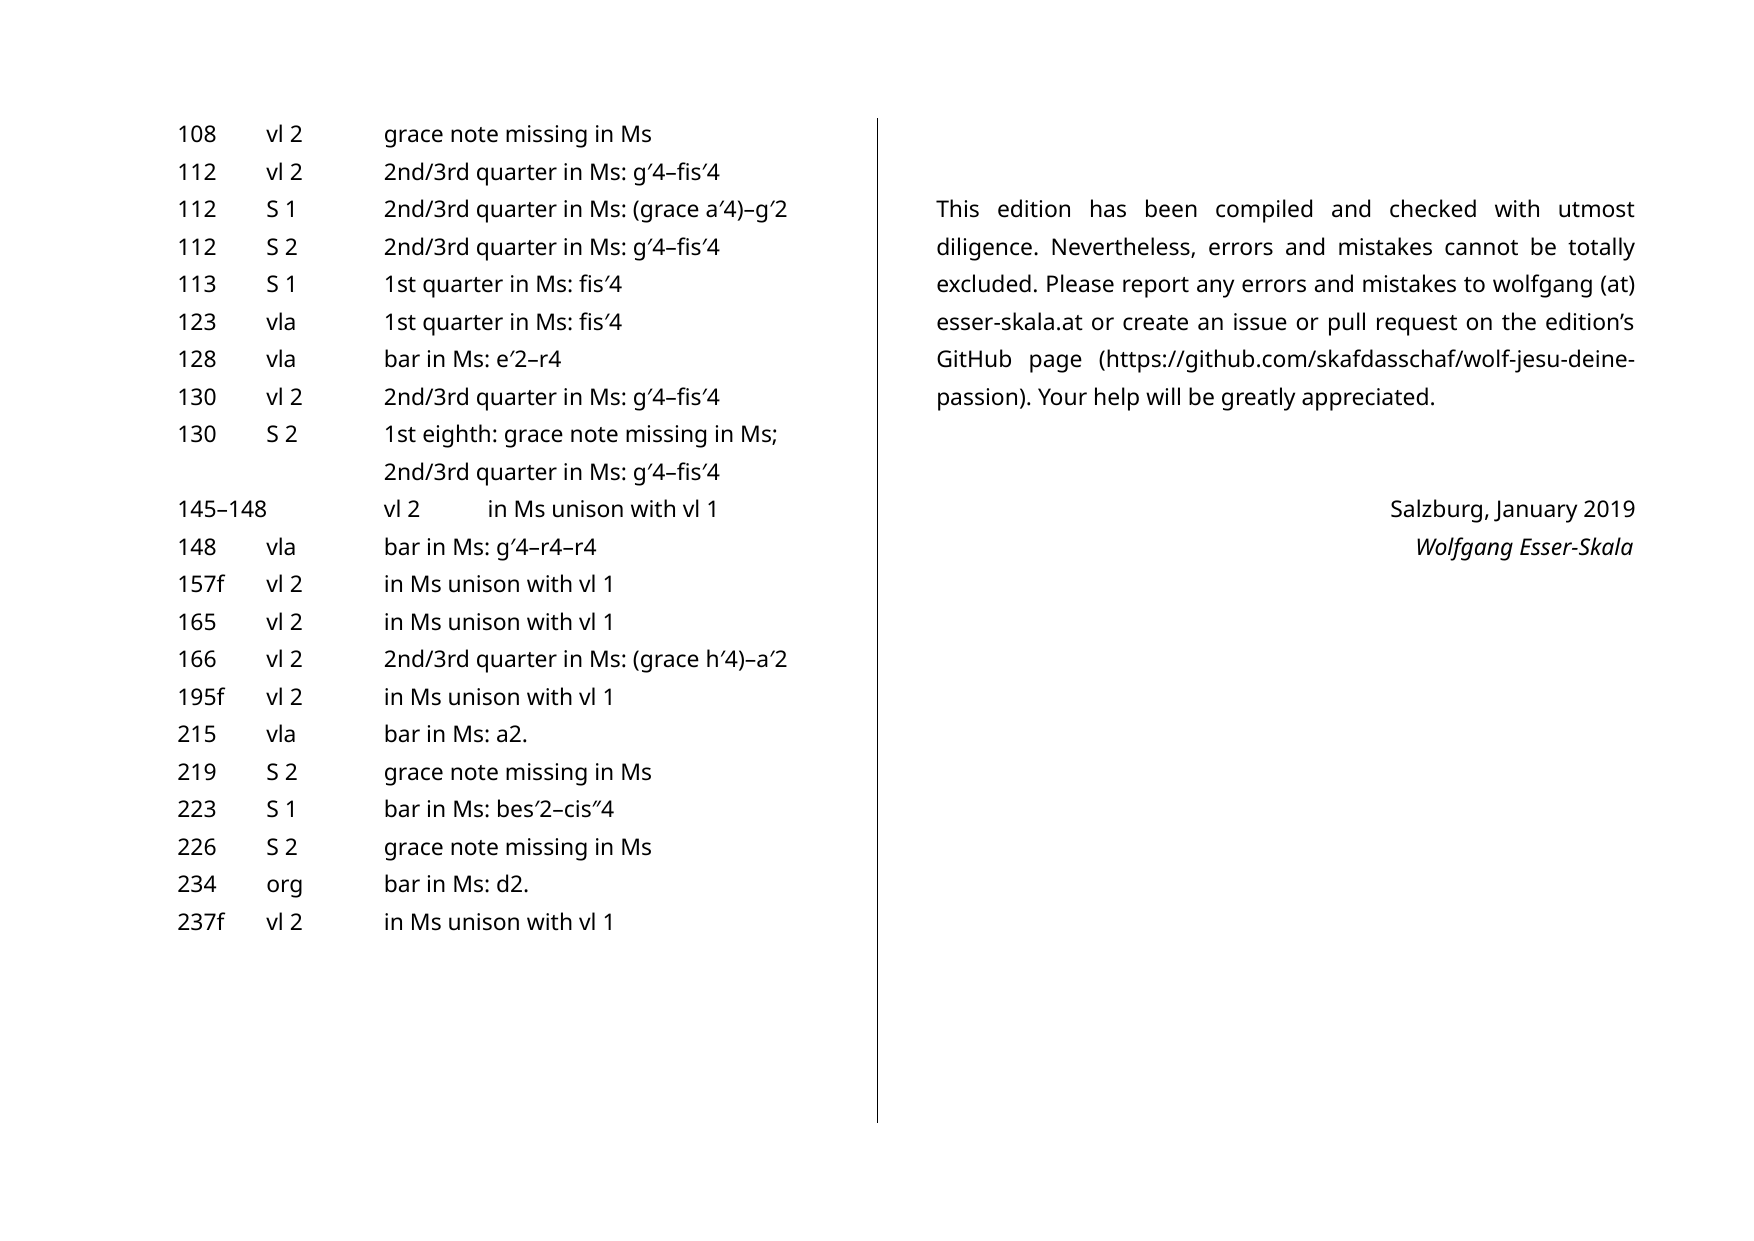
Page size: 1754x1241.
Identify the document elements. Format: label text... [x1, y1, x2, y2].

text This edition has been compiled and checked with utmost diligence. Nevertheless, errors and mistakes cannot be totally excluded. Please report any errors and mistakes to wolfgang (at) esser-skala.at or create an issue or pull request on the edition’s GitHub page (https://github.com/skafdasschaf/wolf-jesu-deine-passion). Your help will be greatly appreciated. [936, 193, 1636, 412]
text Salzburg, January 2019 Wolfgang Esser-Skala [936, 493, 1636, 562]
text 108 vl 2 grace note missing in Ms 112 vl 2 2nd/3rd quarter in Ms: g′4–fis′4 112 S 1 2nd/3rd quarter in Ms: (grace a′4)–g′2 112 S 2 2nd/3rd quarter in Ms: g′4–fis′4 113 S 1 1st quarter in Ms: fis′4 123 vla 1st quarter in Ms: fis′4 128 vla bar in Ms: e′2–r4 130 vl 2 2nd/3rd quarter in Ms: g′4–fis′4 130 S 2 1st eighth: grace note missing in Ms; 2nd/3rd quarter in Ms: g′4–fis′4 145–148 vl 2 in Ms unison with vl 1 148 vla bar in Ms: g′4–r4–r4 157f vl 2 in Ms unison with vl 1 165 vl 2 in Ms unison with vl 1 166 vl 2 2nd/3rd quarter in Ms: (grace h′4)–a′2 195f vl 2 in Ms unison with vl 1 215 vla bar in Ms: a2. 219 S 2 grace note missing in Ms 223 S 1 bar in Ms: bes′2–cis″4 226 S 2 grace note missing in Ms 234 org bar in Ms: d2. 237f vl 2 in Ms unison with vl 1 [118, 118, 818, 1087]
